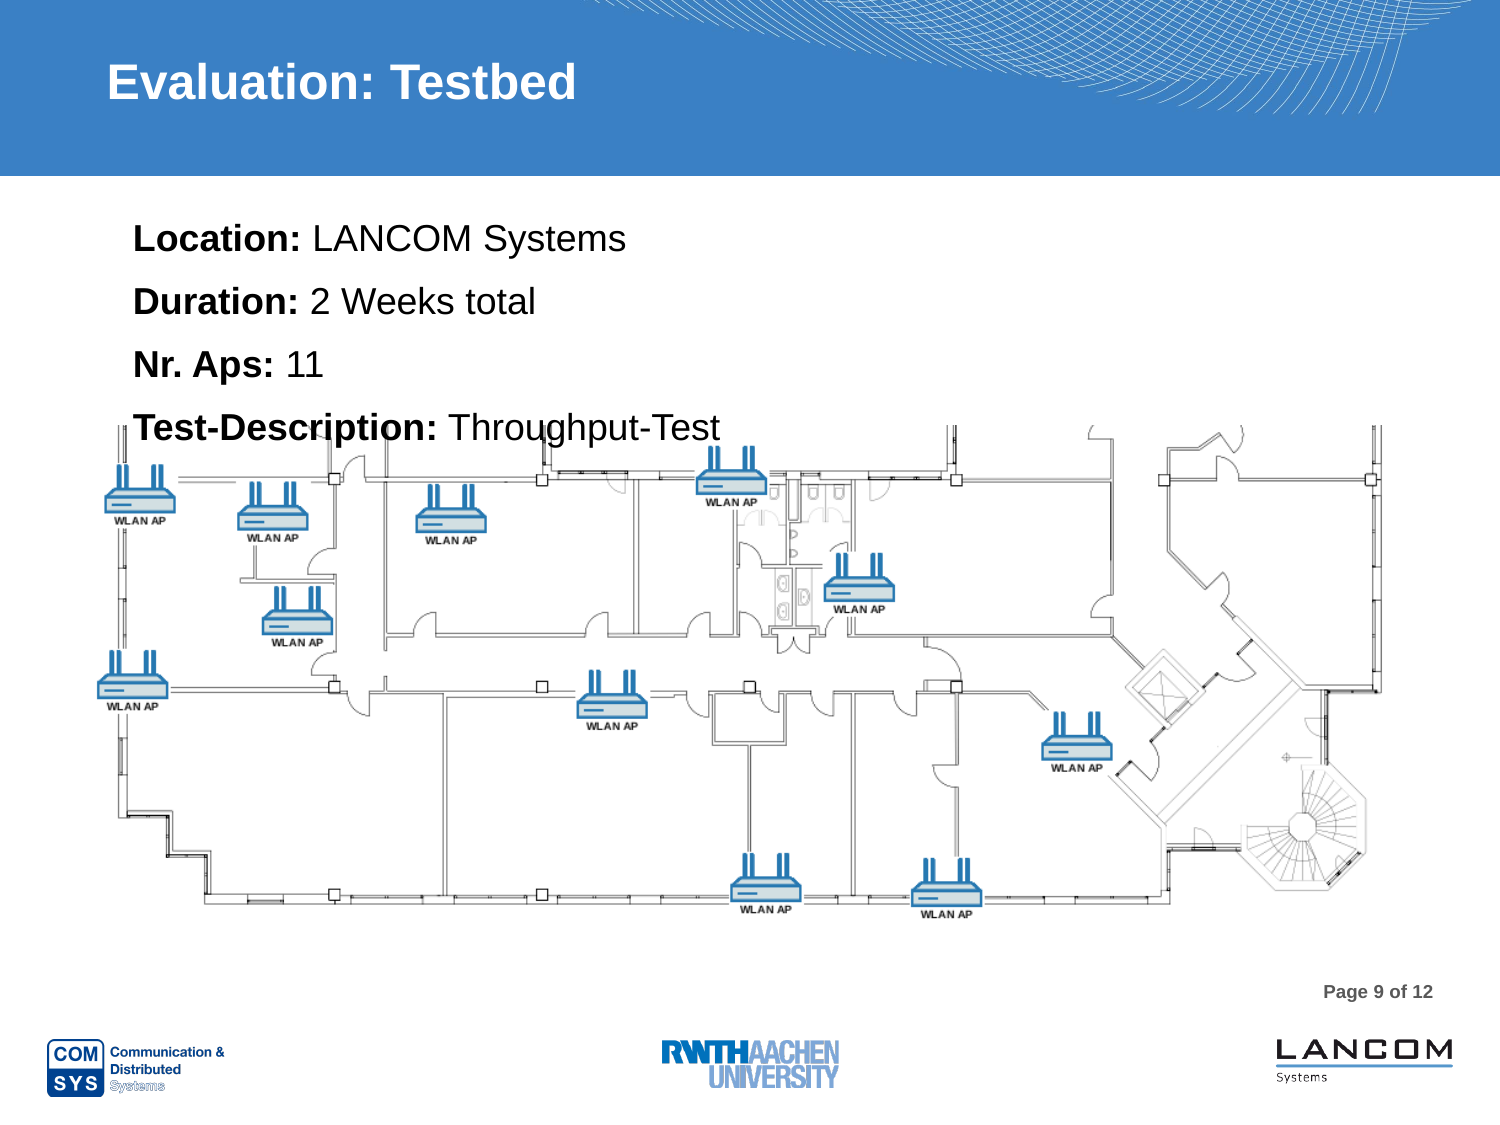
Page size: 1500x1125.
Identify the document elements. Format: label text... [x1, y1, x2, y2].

picture [1275, 1039, 1453, 1084]
title Evaluation: Testbed [106, 35, 1176, 110]
text_box Location: LANCOM Systems Duration: 2 Weeks total Nr. Aps: 11 Test-Description: Throughput-Test [118, 188, 736, 435]
picture [0, 0, 1500, 176]
picture [16, 425, 1489, 981]
